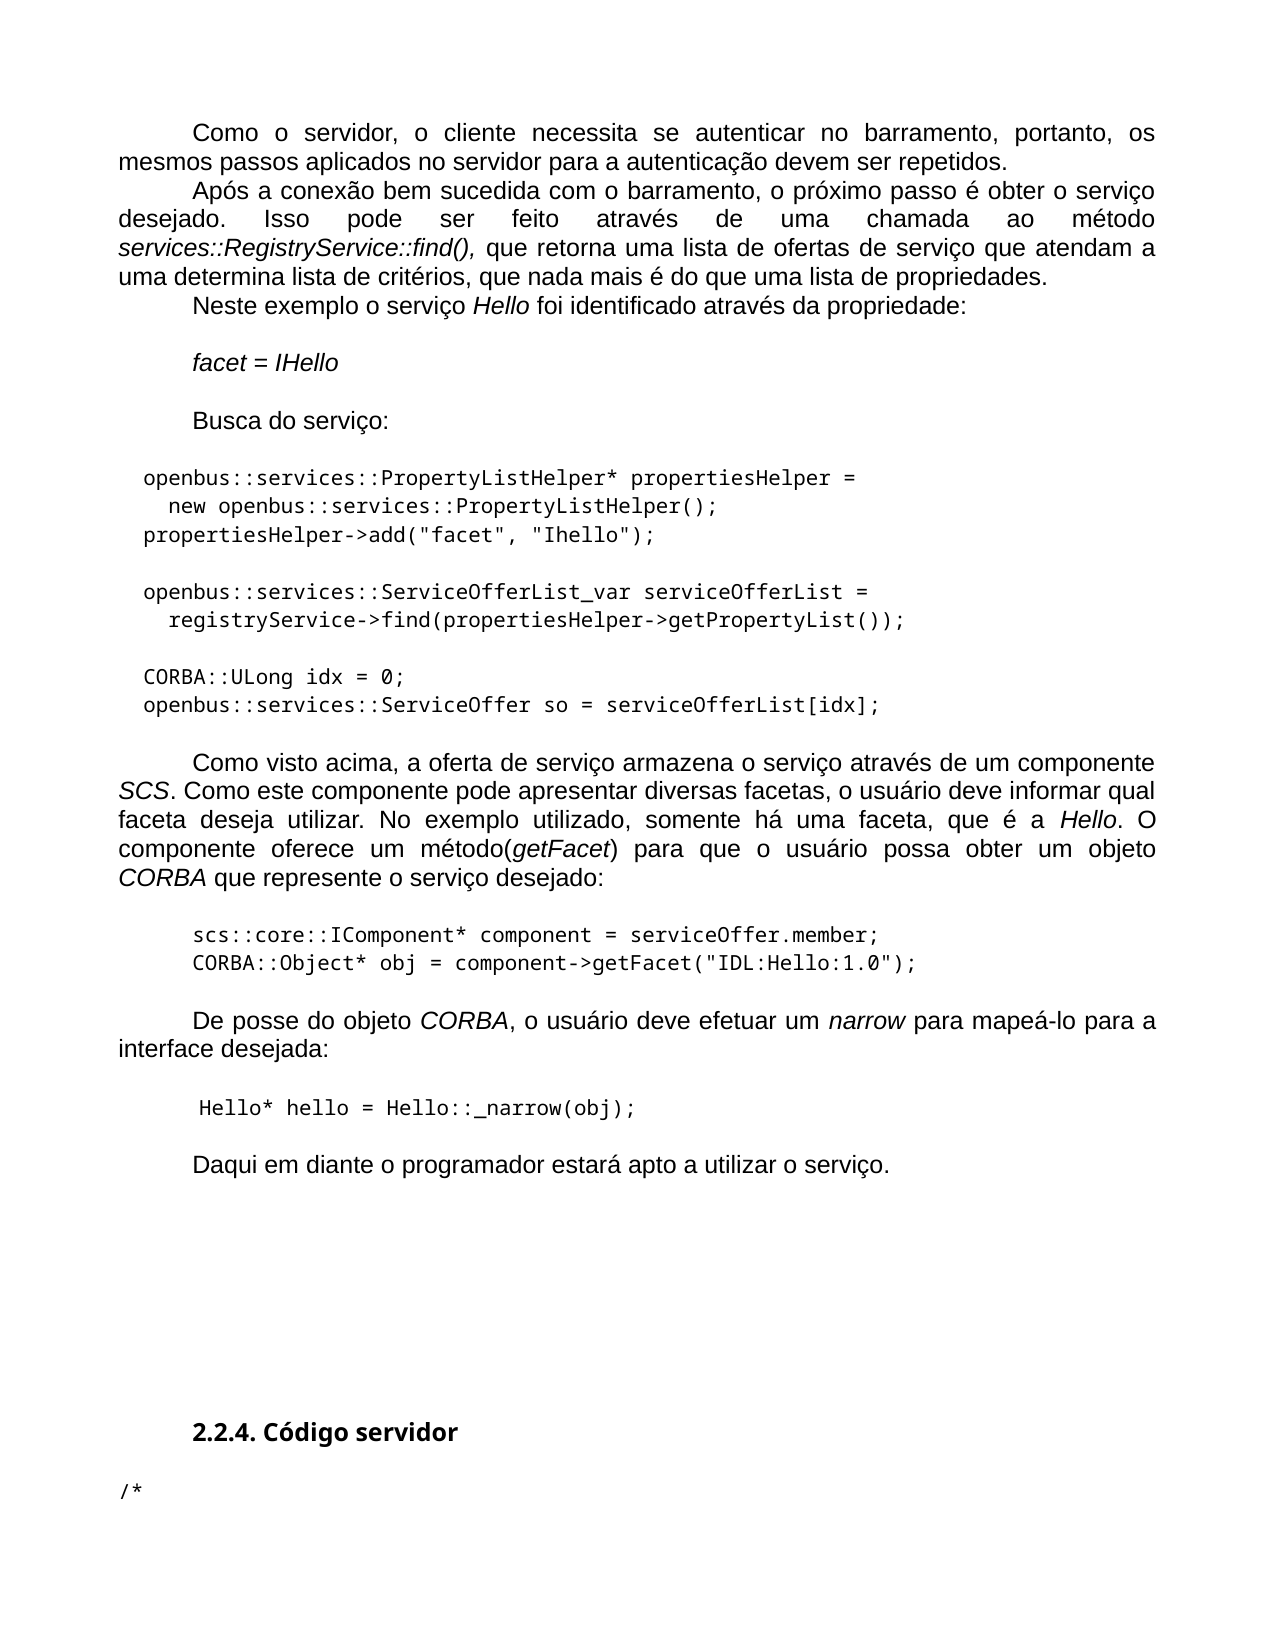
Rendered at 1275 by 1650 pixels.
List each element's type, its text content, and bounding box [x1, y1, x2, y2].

text new openbus::services::PropertyListHelper(); [118, 492, 1157, 520]
text CORBA::Object* obj = component->getFacet("IDL:Hello:1.0"); [118, 948, 1157, 977]
text facet = IHello [118, 348, 1157, 377]
text Como visto acima, a oferta de serviço armazena o serviço através de um componente SCS. Como este componente pode apresentar diversas facetas, o usuário deve informar qual faceta deseja utilizar. No exemplo utilizado, somente há uma faceta, que é a Hello. O componente oferece um método(getFacet) para que o usuário possa obter um objeto CORBA que represente o serviço desejado: [118, 747, 1157, 891]
text De posse do objeto CORBA, o usuário deve efetuar um narrow para mapeá-lo para a interface desejada: [118, 1006, 1157, 1063]
text Como o servidor, o cliente necessita se autenticar no barramento, portanto, os mesmos passos aplicados no servidor para a autenticação devem ser repetidos. [118, 118, 1157, 176]
text Hello* hello = Hello::_narrow(obj); [118, 1092, 1157, 1121]
text Daqui em diante o programador estará apto a utilizar o serviço. [118, 1150, 1157, 1179]
text scs::core::IComponent* component = serviceOffer.member; [118, 920, 1157, 948]
text openbus::services::ServiceOfferList_var serviceOfferList = [118, 577, 1157, 605]
text registryService->find(propertiesHelper->getPropertyList()); [118, 605, 1157, 634]
text propertiesHelper->add("facet", "Ihello"); [118, 520, 1157, 548]
text /* [118, 1477, 1157, 1506]
text openbus::services::ServiceOffer so = serviceOfferList[idx]; [118, 691, 1157, 719]
text Busca do serviço: [118, 406, 1157, 434]
text openbus::services::PropertyListHelper* propertiesHelper = [118, 463, 1157, 492]
text CORBA::ULong idx = 0; [118, 662, 1157, 691]
text Neste exemplo o serviço Hello foi identificado através da propriedade: [118, 291, 1157, 319]
text Após a conexão bem sucedida com o barramento, o próximo passo é obter o serviço desejado. Isso pode ser feito através de uma chamada ao método services::RegistryService::find(), que retorna uma lista de ofertas de serviço que atendam a uma determina lista de critérios, que nada mais é do que uma lista de propriedades. [118, 176, 1157, 291]
text 2.2.4. Código servidor [118, 1414, 1157, 1448]
